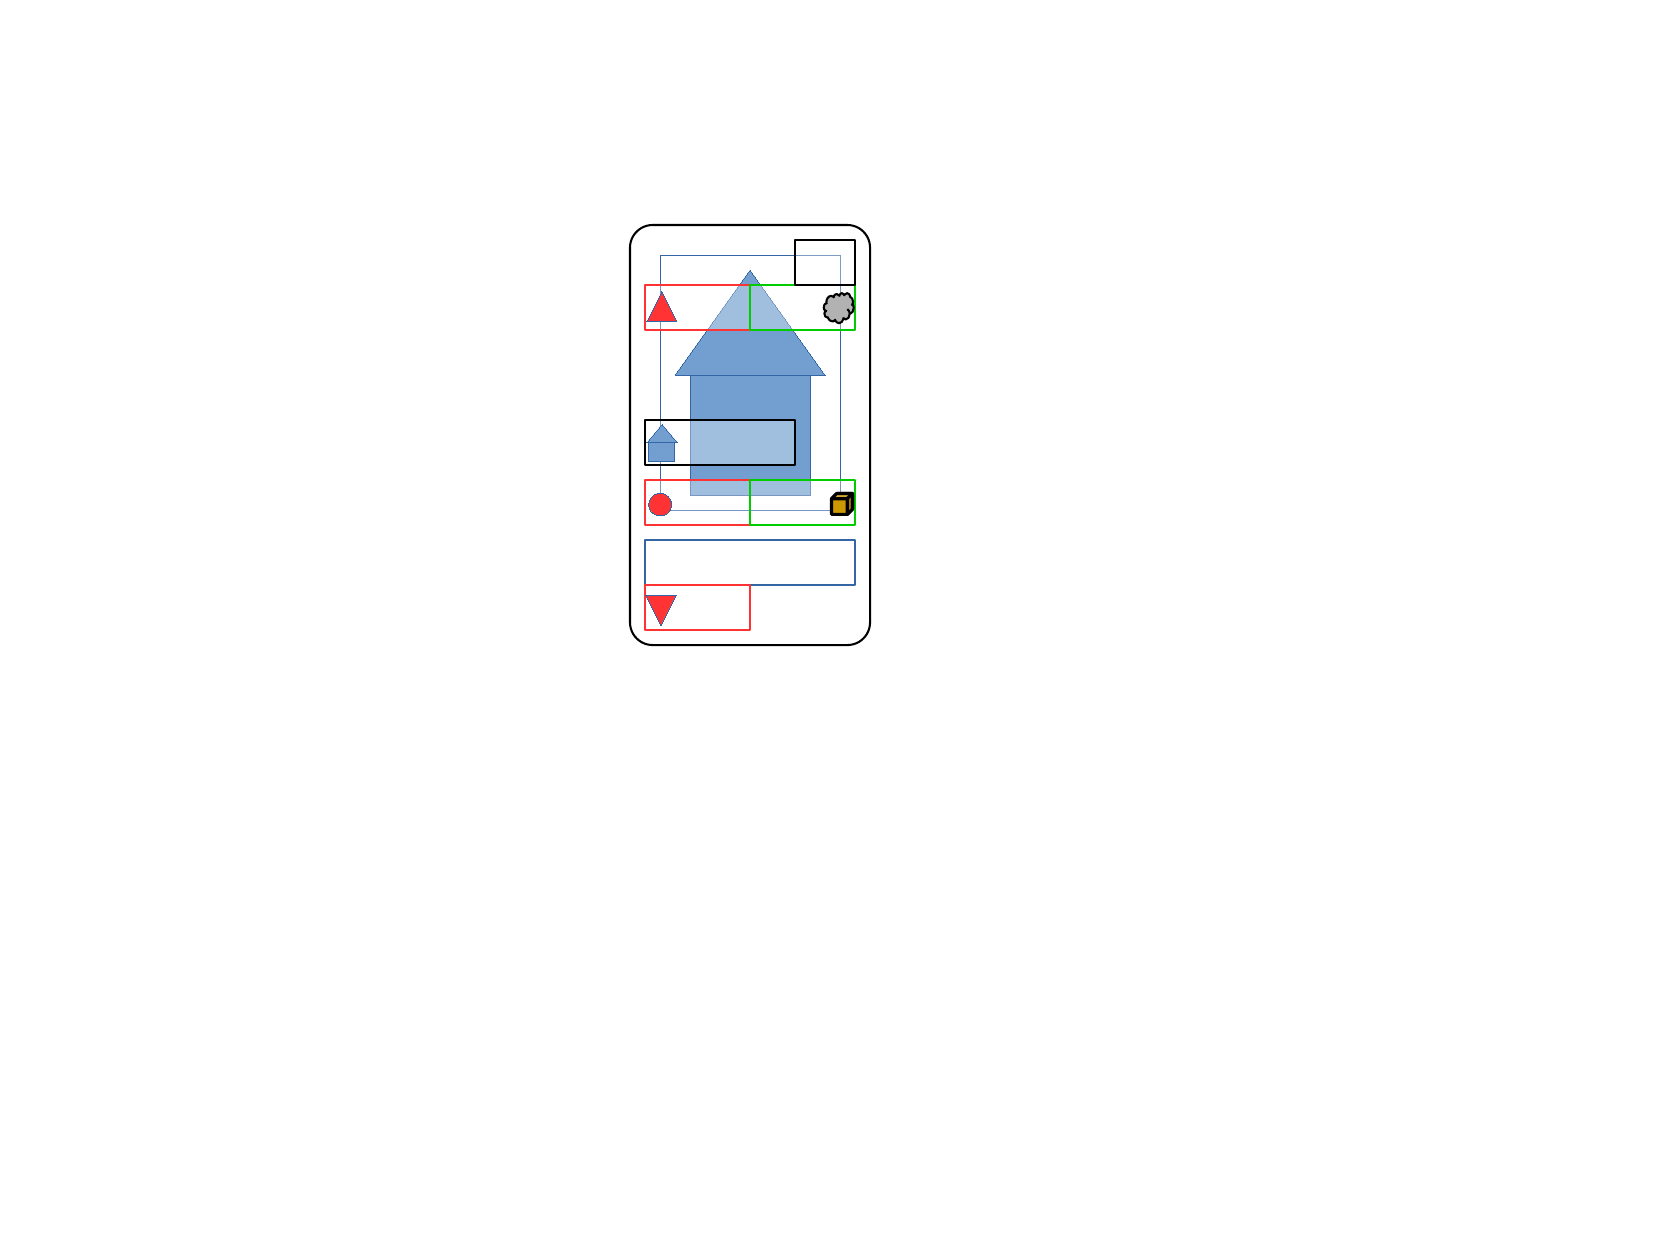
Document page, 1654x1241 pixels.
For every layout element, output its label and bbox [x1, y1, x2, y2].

text_box [630, 225, 871, 646]
